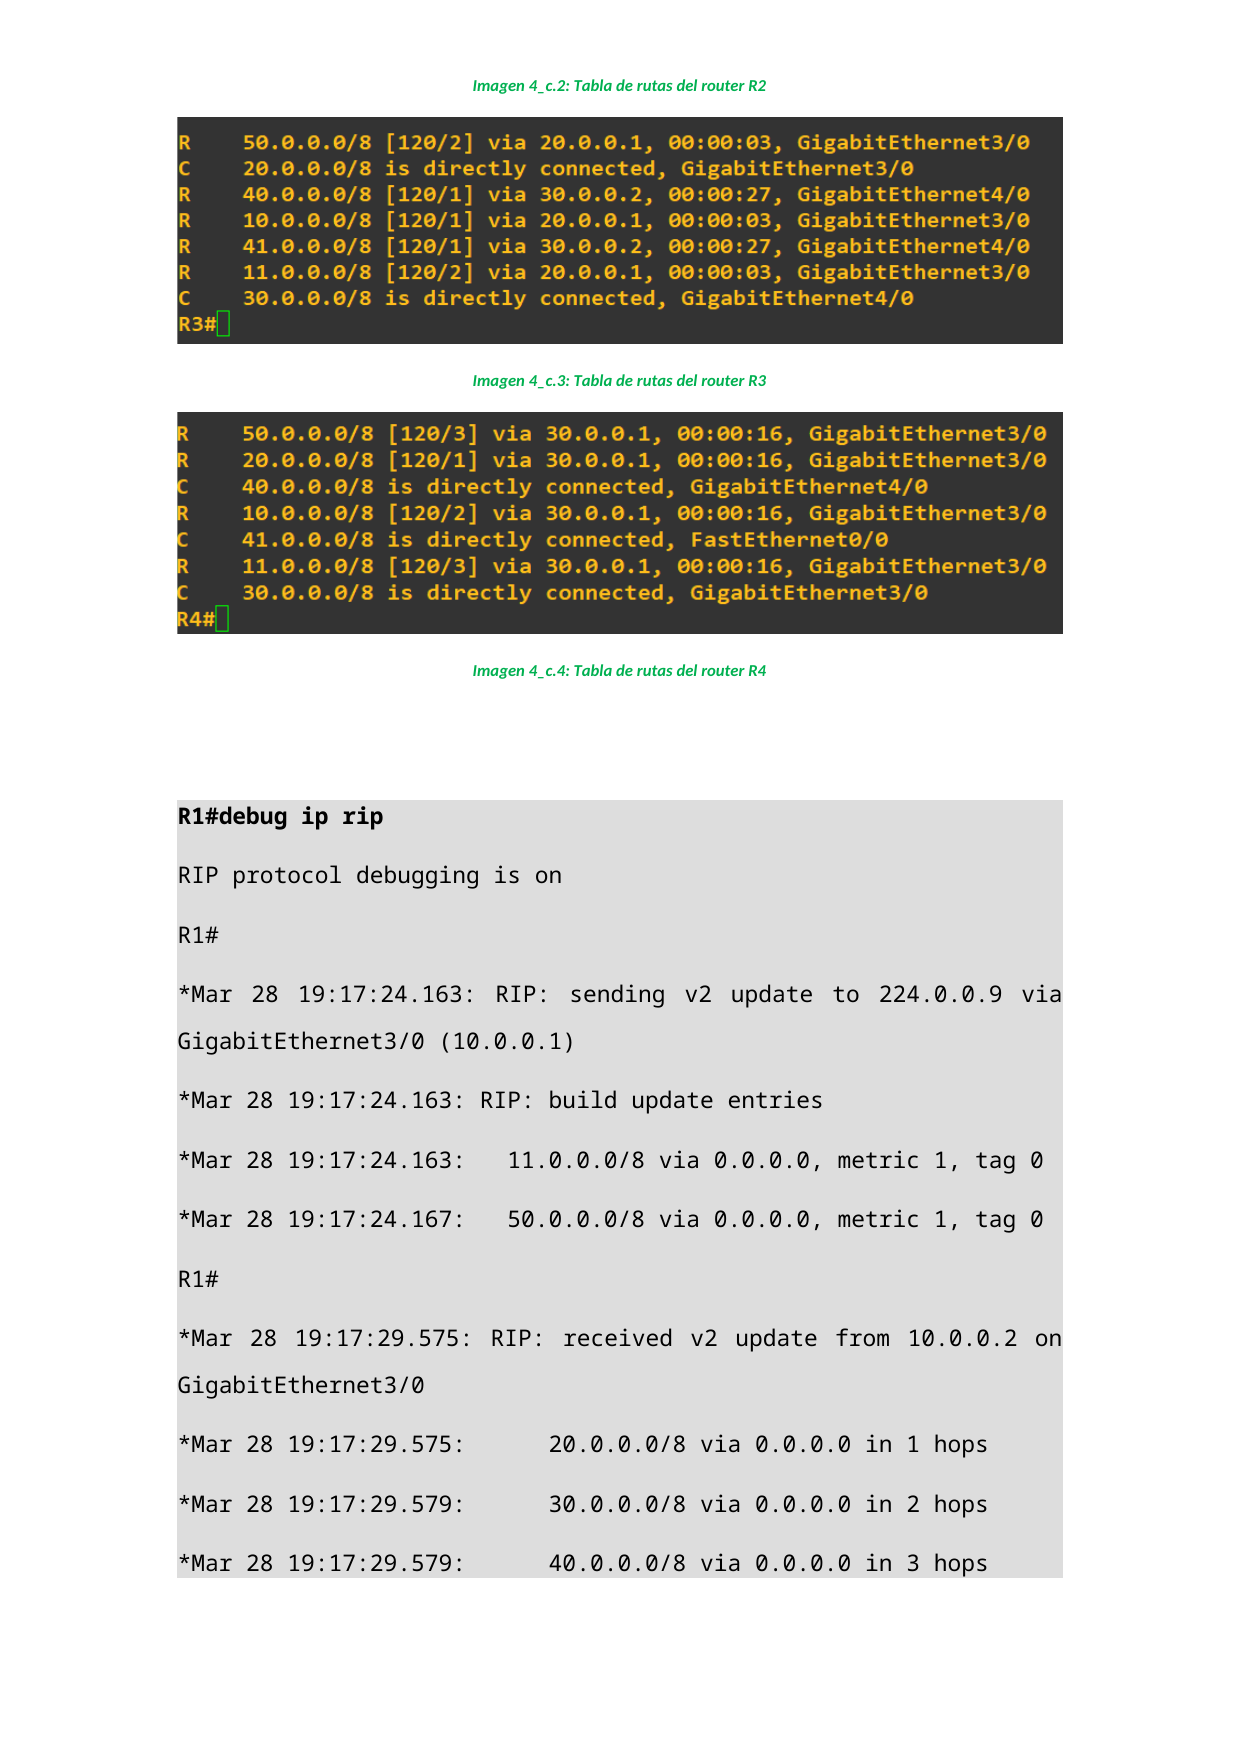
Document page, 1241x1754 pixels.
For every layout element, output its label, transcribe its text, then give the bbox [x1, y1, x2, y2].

text Imagen 4_c.2: Tabla de rutas del router R2 [177, 75, 1063, 95]
text *Mar 28 19:17:29.575: 20.0.0.0/8 via 0.0.0.0 in 1 hops [177, 1428, 1063, 1459]
text R1# [177, 919, 1063, 950]
text *Mar 28 19:17:24.163: 11.0.0.0/8 via 0.0.0.0, metric 1, tag 0 [177, 1144, 1063, 1175]
text Imagen 4_c.3: Tabla de rutas del router R3 [177, 370, 1063, 390]
text Imagen 4_c.4: Tabla de rutas del router R4 [177, 660, 1063, 680]
text *Mar 28 19:17:29.575: RIP: received v2 update from 10.0.0.2 on GigabitEthernet3/0 [177, 1322, 1063, 1400]
picture [177, 412, 1063, 634]
text *Mar 28 19:17:24.163: RIP: build update entries [177, 1084, 1063, 1116]
text *Mar 28 19:17:24.163: RIP: sending v2 update to 224.0.0.9 via GigabitEthernet3/0 (10.0.0.1) [177, 978, 1063, 1056]
text RIP protocol debugging is on [177, 859, 1063, 891]
text *Mar 28 19:17:29.579: 30.0.0.0/8 via 0.0.0.0 in 2 hops [177, 1488, 1063, 1519]
text *Mar 28 19:17:29.579: 40.0.0.0/8 via 0.0.0.0 in 3 hops [177, 1547, 1063, 1578]
text *Mar 28 19:17:24.167: 50.0.0.0/8 via 0.0.0.0, metric 1, tag 0 [177, 1203, 1063, 1234]
picture [177, 117, 1063, 344]
text R1# [177, 1263, 1063, 1294]
text R1#debug ip rip [177, 800, 1063, 831]
